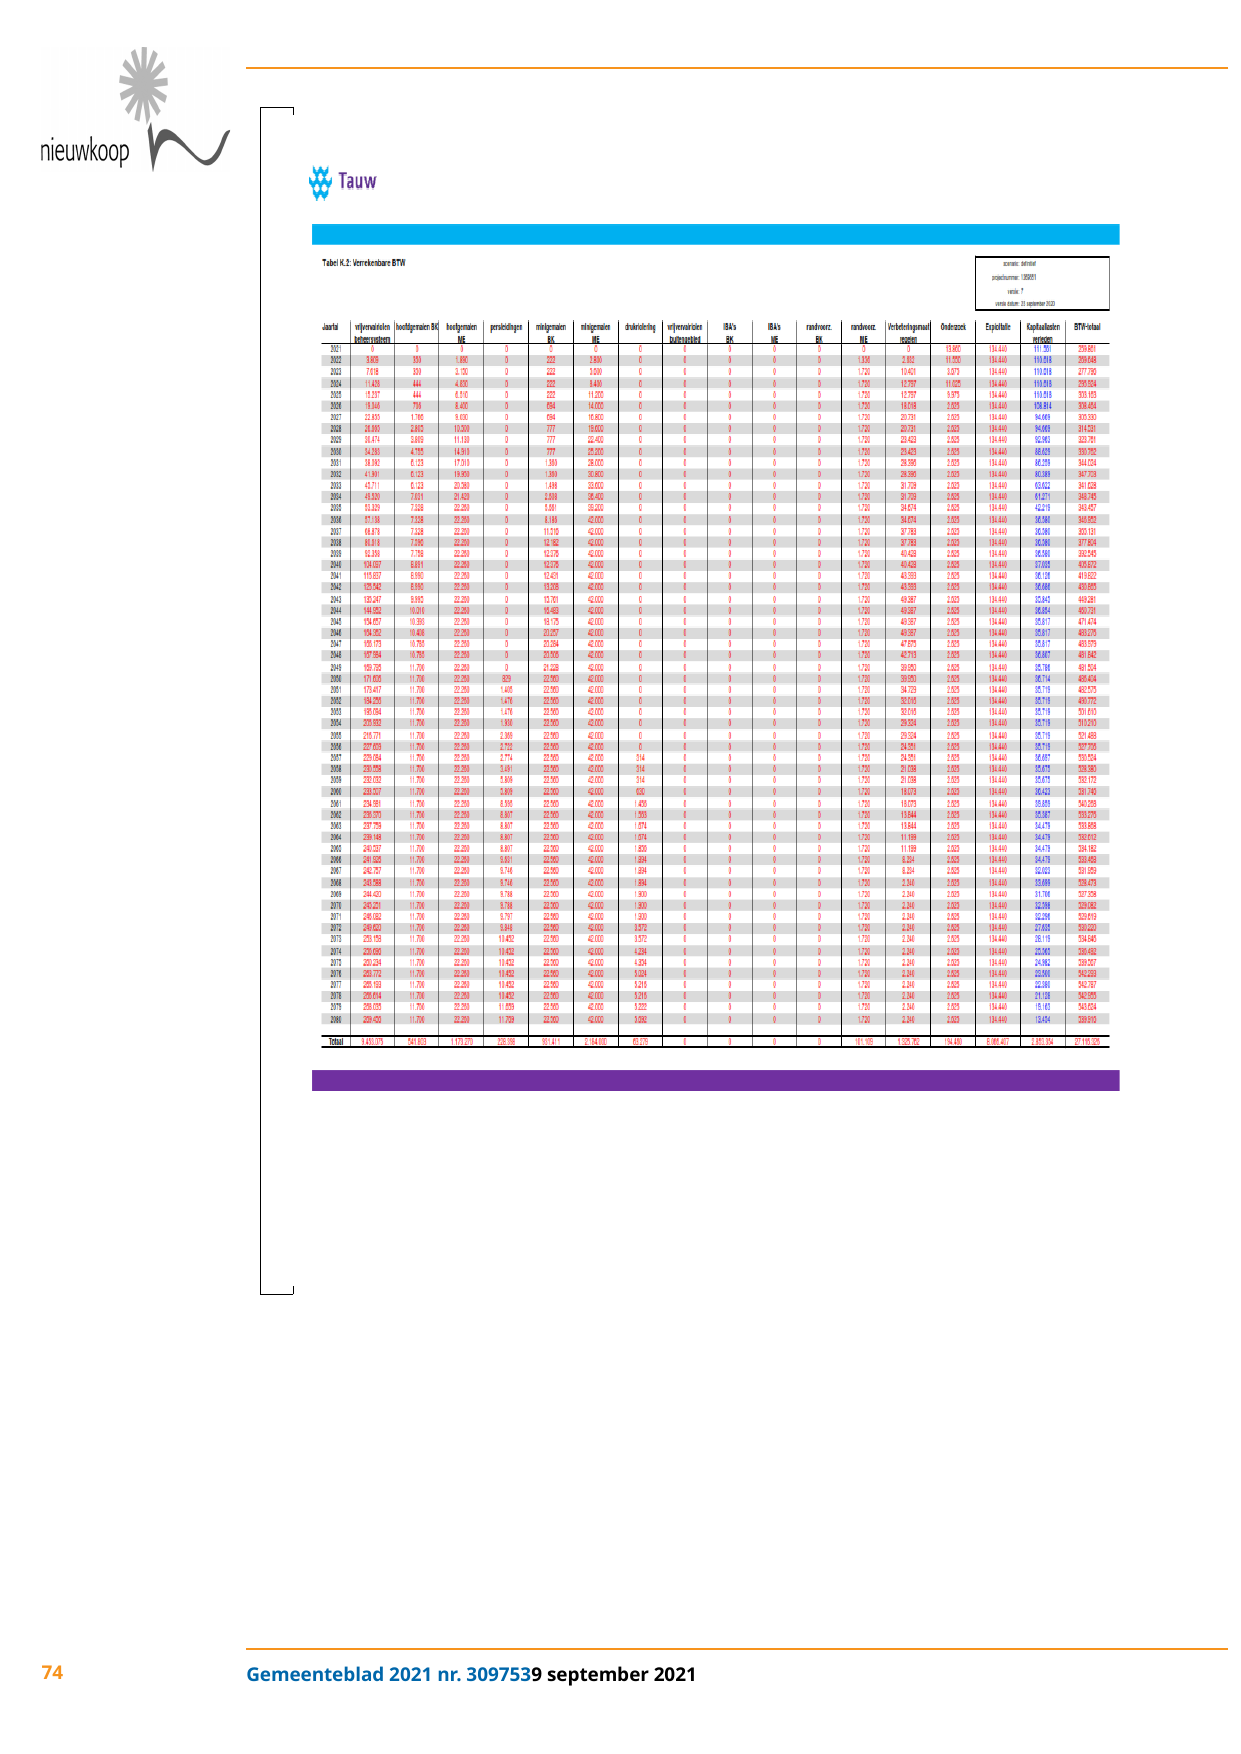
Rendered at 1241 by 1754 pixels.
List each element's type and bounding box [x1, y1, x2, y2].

picture [41, 47, 231, 172]
picture [268, 115, 1173, 1286]
